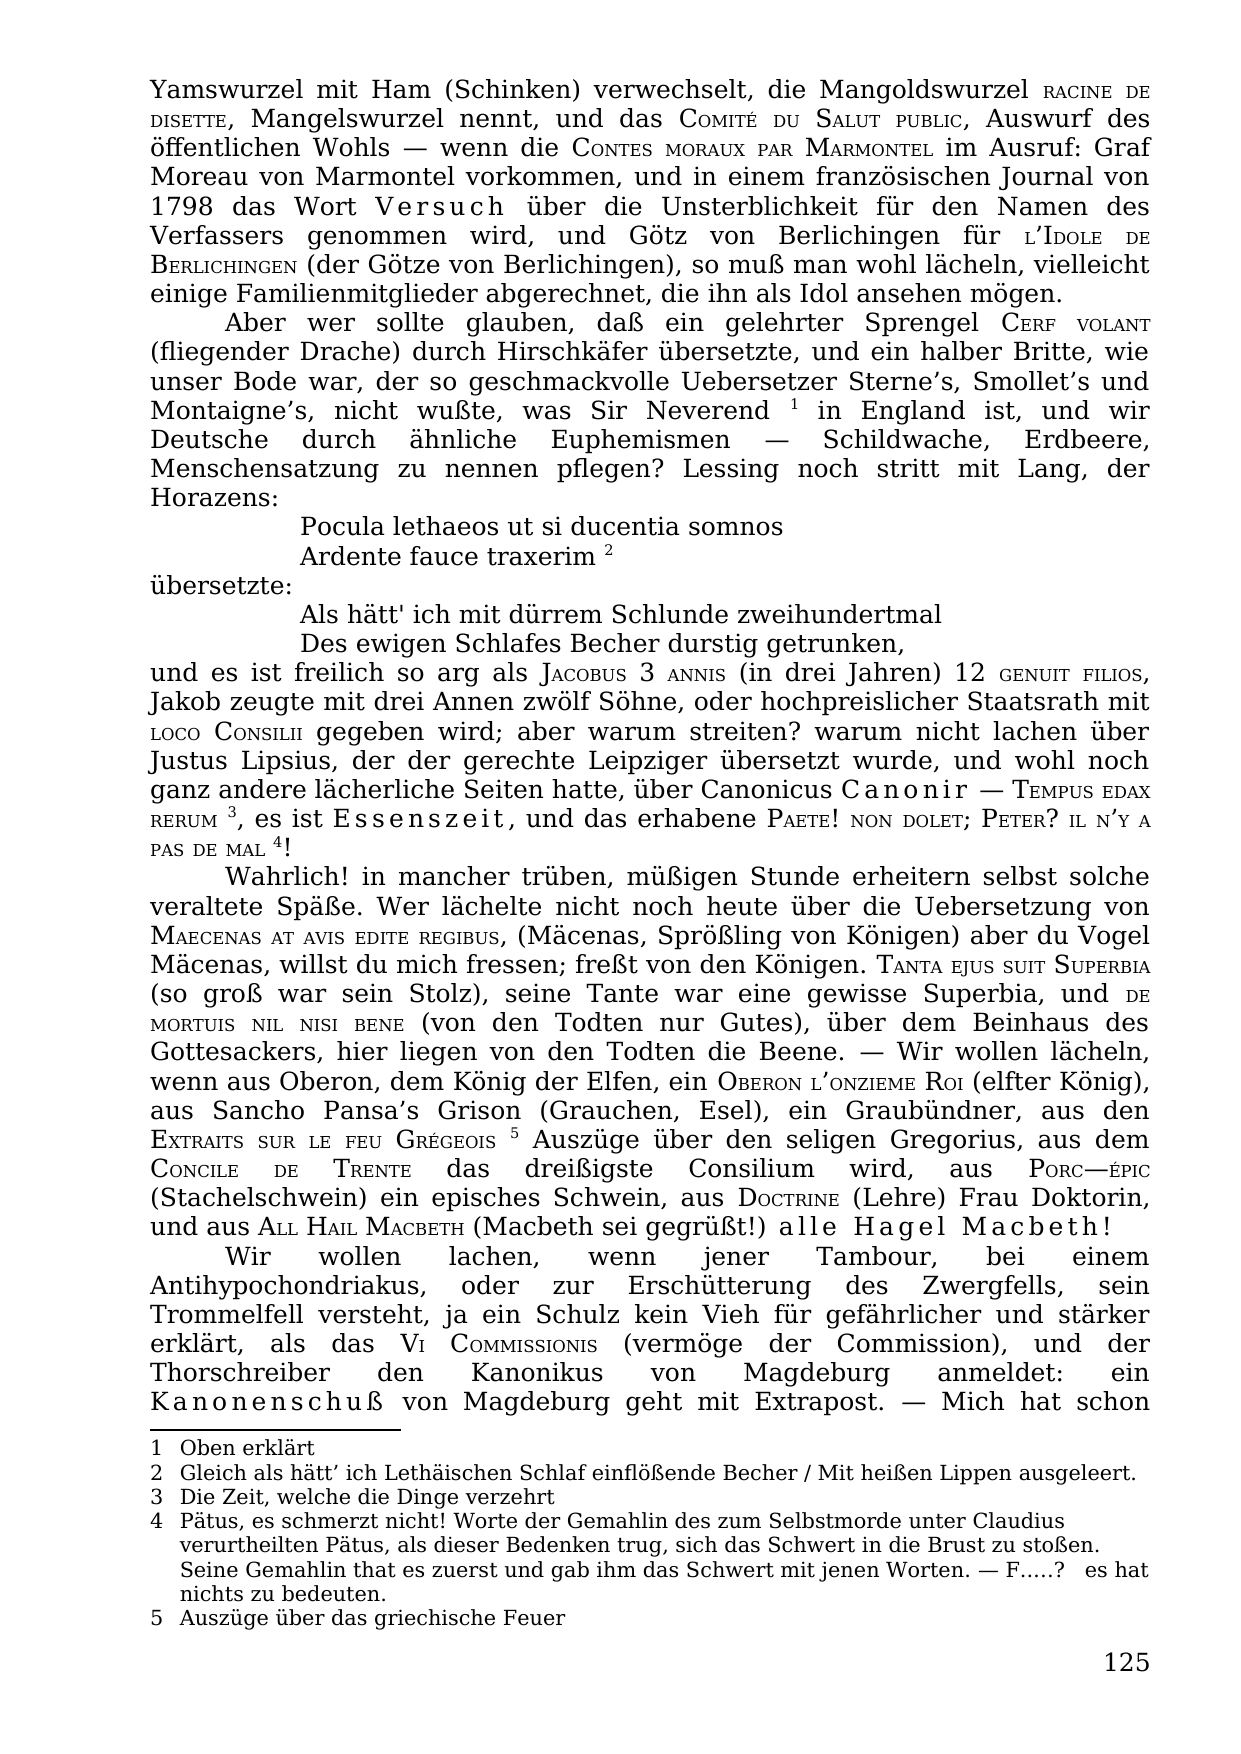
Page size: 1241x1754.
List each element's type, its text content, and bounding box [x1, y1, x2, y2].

text Auszüge über das griechische Feuer [150, 1606, 1151, 1631]
text Pätus, es schmerzt nicht! Worte der Gemahlin des zum Selbstmorde unter Claudius verurtheilten Pätus, als dieser Bedenken trug, sich das Schwert in die Brust zu stoßen. Seine Gemahlin that es zuerst und gab ihm das Schwert mit jenen Worten. — F..…? es hat nichts zu bedeuten. [150, 1509, 1151, 1606]
text Gleich als hätt’ ich Lethäischen Schlaf einflößende Becher / Mit heißen Lippen ausgeleert. [150, 1461, 1151, 1485]
text und es ist freilich so arg als Jacobus 3 annis (in drei Jahren) 12 genuit filios, Jakob zeugte mit drei Annen zwölf Söhne, oder hochpreislicher Staatsrath mit loco Consilii gegeben wird; aber warum streiten? warum nicht lachen über Justus Lipsius, der der gerechte Leipziger übersetzt wurde, und wohl noch ganz andere lächerliche Seiten hatte, über Canonicus Canonir — Tempus edax rerum , es ist Essenszeit, und das erhabene Paete! non dolet; Peter? il n’y a pas de mal ! [150, 658, 1151, 862]
text Wir wollen lachen, wenn jener Tambour, bei einem Antihypochondriakus, oder zur Erschütterung des Zwergfells, sein Trommelfell versteht, ja ein Schulz kein Vieh für gefährlicher und stärker erklärt, als das Vi Commissionis (vermöge der Commission), und der Thorschreiber den Kanonikus von Magdeburg anmeldet: ein Kanonenschuß von Magdeburg geht mit Extrapost. — Mich hat schon [150, 1242, 1151, 1417]
text Pocula lethaeos ut si ducentia somnos [300, 512, 1151, 542]
text Die Zeit, welche die Dinge verzehrt [150, 1485, 1151, 1509]
text Wahrlich! in mancher trüben, müßigen Stunde erheitern selbst solche veraltete Späße. Wer lächelte nicht noch heute über die Uebersetzung von Maecenas at avis edite regibus, (Mäcenas, Sprößling von Königen) aber du Vogel Mäcenas, willst du mich fressen; freßt von den Königen. Tanta ejus suit Superbia (so groß war sein Stolz), seine Tante war eine gewisse Superbia, und de mortuis nil nisi bene (von den Todten nur Gutes), über dem Beinhaus des Gottesackers, hier liegen von den Todten die Beene. — Wir wollen lächeln, wenn aus Oberon, dem König der Elfen, ein Oberon l’onzieme Roi (elfter König), aus Sancho Pansa’s Grison (Grauchen, Esel), ein Graubündner, aus den Extraits sur le feu Grégeois Auszüge über den seligen Gregorius, aus dem Concile de Trente das dreißigste Consilium wird, aus Porc—épic (Stachelschwein) ein episches Schwein, aus Doctrine (Lehre) Frau Doktorin, und aus All Hail Macbeth (Macbeth sei gegrüßt!) alle Hagel Macbeth! [150, 862, 1151, 1242]
text Aber wer sollte glauben, daß ein gelehrter Sprengel Cerf volant (fliegender Drache) durch Hirschkäfer übersetzte, und ein halber Britte, wie unser Bode war, der so geschmackvolle Uebersetzer Sterne’s, Smollet’s und Montaigne’s, nicht wußte, was Sir Neverend in England ist, und wir Deutsche durch ähnliche Euphemismen — Schildwache, Erdbeere, Menschensatzung zu nennen pflegen? Lessing noch stritt mit Lang, der Horazens: [150, 308, 1151, 512]
text übersetzte: [150, 571, 1151, 600]
text Oben erklärt [150, 1436, 1151, 1461]
text Yamswurzel mit Ham (Schinken) verwechselt, die Mangoldswurzel racine de disette, Mangelswurzel nennt, und das Comité du Salut public, Auswurf des öffentlichen Wohls — wenn die Contes moraux par Marmontel im Ausruf: Graf Moreau von Marmontel vorkommen, und in einem französischen Journal von 1798 das Wort Versuch über die Unsterblichkeit für den Namen des Verfassers genommen wird, und Götz von Berlichingen für l’Idole de Berlichingen (der Götze von Berlichingen), so muß man wohl lächeln, vielleicht einige Familienmitglieder abgerechnet, die ihn als Idol ansehen mögen. [150, 75, 1151, 308]
text Des ewigen Schlafes Becher durstig getrunken, [300, 629, 1151, 658]
text Ardente fauce traxerim [300, 542, 1151, 571]
text Als hätt' ich mit dürrem Schlunde zweihundertmal [300, 600, 1151, 629]
